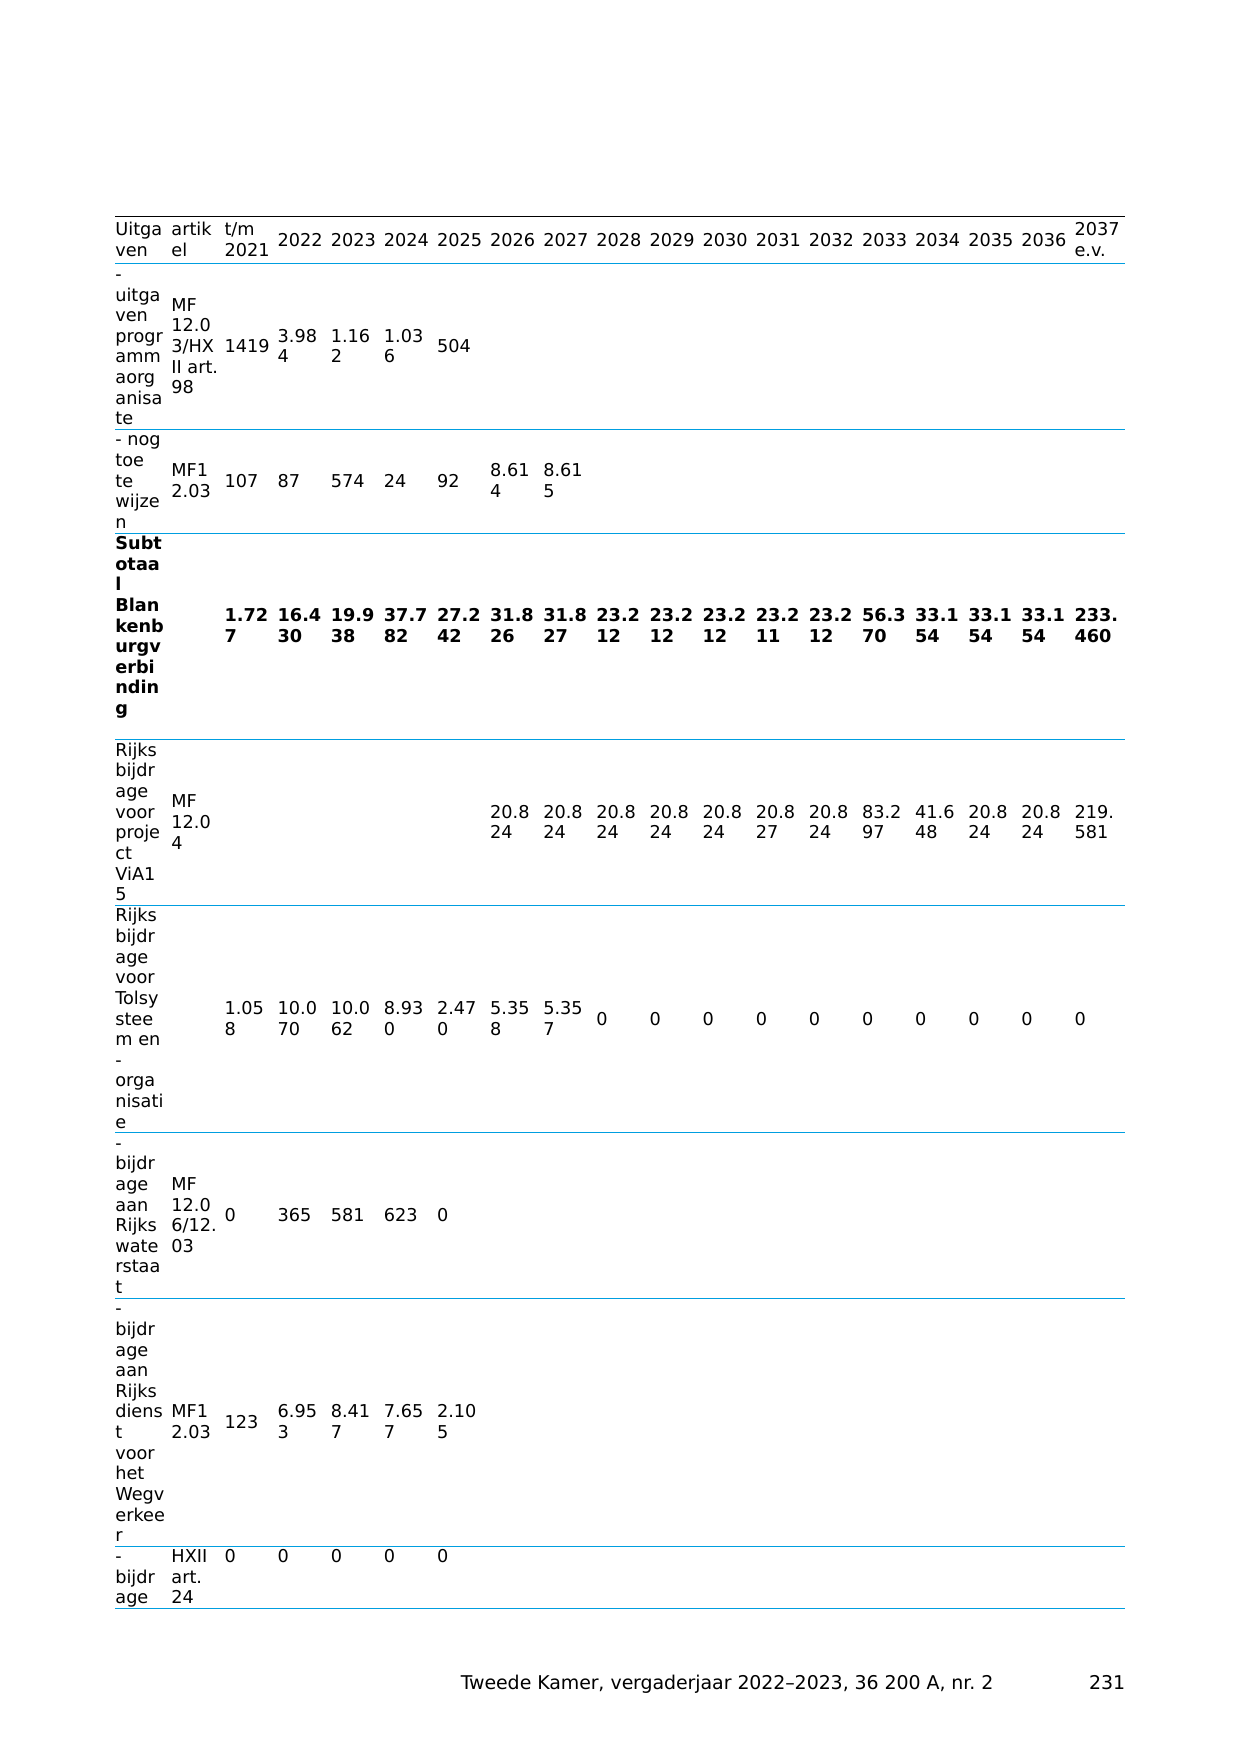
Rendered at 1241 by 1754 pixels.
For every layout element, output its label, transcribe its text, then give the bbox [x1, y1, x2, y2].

table_cell [1018, 1547, 1071, 1608]
table_cell 8.417 [328, 1299, 381, 1546]
table_cell 23.212 [646, 534, 699, 719]
table_cell Rijksbijdrage voor project ViA15 [115, 740, 168, 905]
table_cell [912, 719, 965, 739]
table_header Tabel 86 Specificatie inkomsten en uitgaven (bedragen x € 1.000) [115, 191, 1125, 216]
table_cell 37.782 [381, 534, 434, 719]
table_cell 27.242 [434, 534, 487, 719]
table_cell 574 [328, 430, 381, 532]
table_cell 8.615 [540, 430, 593, 532]
table_cell [806, 430, 859, 532]
table_cell [700, 1133, 753, 1298]
table_cell 0 [912, 906, 965, 1132]
table_cell 0 [806, 906, 859, 1132]
table_cell [328, 740, 381, 905]
table_cell 0 [965, 906, 1018, 1132]
table_cell [487, 264, 540, 429]
table_cell 2026 [487, 217, 540, 263]
table_cell [168, 719, 221, 739]
table_cell [965, 719, 1018, 739]
table_cell [168, 906, 221, 1132]
table_cell [965, 1299, 1018, 1546]
table_cell [646, 719, 699, 739]
table_cell 0 [328, 1547, 381, 1608]
table_cell [593, 719, 646, 739]
table_cell [328, 719, 381, 739]
table_cell MF12.03 [168, 430, 221, 532]
table_cell [1018, 1133, 1071, 1298]
table_cell [753, 1299, 806, 1546]
table_cell [434, 740, 487, 905]
table_cell 1.162 [328, 264, 381, 429]
table_cell 2032 [806, 217, 859, 263]
table_cell [753, 1547, 806, 1608]
table_cell 41.648 [912, 740, 965, 905]
table_cell 3.984 [275, 264, 328, 429]
table_cell 10.062 [328, 906, 381, 1132]
table_cell 23.212 [593, 534, 646, 719]
table_cell [806, 1133, 859, 1298]
table_cell MF12.03 [168, 1299, 221, 1546]
table_cell [965, 1133, 1018, 1298]
table_cell 1.036 [381, 264, 434, 429]
table_cell [859, 1299, 912, 1546]
table_cell 0 [221, 1133, 274, 1298]
table_cell [753, 719, 806, 739]
table_cell t/m 2021 [221, 217, 274, 263]
table_cell 1.058 [221, 906, 274, 1132]
table_cell 2035 [965, 217, 1018, 263]
table_cell 23.212 [806, 534, 859, 719]
table_cell [700, 430, 753, 532]
table_cell 0 [1071, 906, 1125, 1132]
table_cell - bijdrage [115, 1547, 168, 1608]
table_cell [753, 264, 806, 429]
table_cell 2037 e.v. [1071, 217, 1125, 263]
table_cell 0 [275, 1547, 328, 1608]
table_cell 1419 [221, 264, 274, 429]
table_cell [487, 719, 540, 739]
table_cell 83.297 [859, 740, 912, 905]
table_cell 365 [275, 1133, 328, 1298]
table_cell 2.470 [434, 906, 487, 1132]
table_cell 2030 [700, 217, 753, 263]
table_cell [381, 740, 434, 905]
table_cell 2036 [1018, 217, 1071, 263]
table_cell 20.824 [965, 740, 1018, 905]
table_cell 2027 [540, 217, 593, 263]
table_cell 0 [753, 906, 806, 1132]
table_cell Uitgaven [115, 217, 168, 263]
table_cell [1018, 719, 1071, 739]
table_cell 0 [381, 1547, 434, 1608]
table_cell [540, 719, 593, 739]
table_cell [700, 719, 753, 739]
table_cell [593, 1133, 646, 1298]
table_cell 2034 [912, 217, 965, 263]
table_cell 2024 [381, 217, 434, 263]
table_cell 23.212 [700, 534, 753, 719]
table_cell 6.953 [275, 1299, 328, 1546]
table_cell [859, 719, 912, 739]
table_cell 2031 [753, 217, 806, 263]
table_cell [1018, 1299, 1071, 1546]
table_cell [806, 1299, 859, 1546]
table_cell [221, 740, 274, 905]
table_cell [168, 534, 221, 719]
table_cell [912, 1133, 965, 1298]
table_cell [912, 264, 965, 429]
table_cell 107 [221, 430, 274, 532]
table_cell 2025 [434, 217, 487, 263]
table_cell 2028 [593, 217, 646, 263]
table_cell 233.460 [1071, 534, 1125, 719]
table_cell 56.370 [859, 534, 912, 719]
table_cell 504 [434, 264, 487, 429]
table_cell 2.105 [434, 1299, 487, 1546]
table_cell [487, 1133, 540, 1298]
table_cell HXII art. 24 [168, 1547, 221, 1608]
table_cell 2033 [859, 217, 912, 263]
table_cell 2023 [328, 217, 381, 263]
table_cell 581 [328, 1133, 381, 1298]
table_cell [806, 264, 859, 429]
table_cell 20.824 [1018, 740, 1071, 905]
table_cell [540, 1133, 593, 1298]
table_cell [540, 1547, 593, 1608]
table_cell Subtotaal Blankenburgverbinding [115, 534, 168, 719]
table_cell 20.827 [753, 740, 806, 905]
table_cell [859, 1133, 912, 1298]
table_cell [646, 1133, 699, 1298]
table_cell [487, 1547, 540, 1608]
table_cell [540, 1299, 593, 1546]
table_cell 87 [275, 430, 328, 532]
table_cell 2022 [275, 217, 328, 263]
table_cell [434, 719, 487, 739]
table_cell 0 [593, 906, 646, 1132]
table_cell [593, 1547, 646, 1608]
table_cell 219.581 [1071, 740, 1125, 905]
table_cell MF 12.03/HXII art. 98 [168, 264, 221, 429]
table_cell [646, 430, 699, 532]
table_cell 92 [434, 430, 487, 532]
table_cell [753, 430, 806, 532]
table_cell Rijksbijdrage voor Tolsysteem en -organisatie [115, 906, 168, 1132]
table_cell [700, 1299, 753, 1546]
table_cell [753, 1133, 806, 1298]
table_cell 0 [646, 906, 699, 1132]
table_cell - bijdrage aan Rijkswaterstaat [115, 1133, 168, 1298]
table_cell [540, 264, 593, 429]
table_cell 0 [700, 906, 753, 1132]
table_cell [487, 1299, 540, 1546]
table_cell 7.657 [381, 1299, 434, 1546]
table_cell MF 12.04 [168, 740, 221, 905]
table_cell - nog toe te wijzen [115, 430, 168, 532]
table_cell 0 [1018, 906, 1071, 1132]
table_cell [912, 1547, 965, 1608]
table_cell [965, 1547, 1018, 1608]
table_cell 123 [221, 1299, 274, 1546]
table_cell 20.824 [593, 740, 646, 905]
table_cell 16.430 [275, 534, 328, 719]
table_cell - uitgaven programmaorganisate [115, 264, 168, 429]
table_cell [700, 264, 753, 429]
table_cell 23.211 [753, 534, 806, 719]
table_cell 2029 [646, 217, 699, 263]
table_cell [912, 430, 965, 532]
table_cell 20.824 [646, 740, 699, 905]
table_cell 33.154 [1018, 534, 1071, 719]
table_cell [646, 1547, 699, 1608]
table_cell [593, 430, 646, 532]
table_cell 5.358 [487, 906, 540, 1132]
table_cell 31.826 [487, 534, 540, 719]
table_cell 10.070 [275, 906, 328, 1132]
table_cell [965, 430, 1018, 532]
table_cell 8.614 [487, 430, 540, 532]
table_cell [700, 1547, 753, 1608]
table_cell 20.824 [806, 740, 859, 905]
table_cell [275, 740, 328, 905]
table_cell 20.824 [700, 740, 753, 905]
table_cell [806, 719, 859, 739]
table_cell [115, 719, 168, 739]
table_cell [1018, 430, 1071, 532]
table_cell 0 [859, 906, 912, 1132]
table_cell [859, 430, 912, 532]
table_cell [381, 719, 434, 739]
table_cell 0 [434, 1547, 487, 1608]
table_cell 5.357 [540, 906, 593, 1132]
table_cell [859, 264, 912, 429]
table_cell [1071, 1133, 1125, 1298]
table_cell [1018, 264, 1071, 429]
table_cell 24 [381, 430, 434, 532]
table_cell [859, 1547, 912, 1608]
table_cell [593, 264, 646, 429]
table_cell [1071, 1547, 1125, 1608]
table_cell [593, 1299, 646, 1546]
table_cell [1071, 430, 1125, 532]
table_cell - bijdrage aan Rijksdienst voor het Wegverkeer [115, 1299, 168, 1546]
table_cell 1.727 [221, 534, 274, 719]
table_cell 0 [434, 1133, 487, 1298]
table_cell 33.154 [912, 534, 965, 719]
table_cell [275, 719, 328, 739]
table_cell MF 12.06/12.03 [168, 1133, 221, 1298]
table_cell 0 [221, 1547, 274, 1608]
table_cell [646, 1299, 699, 1546]
table_cell 31.827 [540, 534, 593, 719]
table_cell 20.824 [540, 740, 593, 905]
table_cell artikel [168, 217, 221, 263]
table_cell 19.938 [328, 534, 381, 719]
table_cell [221, 719, 274, 739]
table_cell [1071, 719, 1125, 739]
table_cell 8.930 [381, 906, 434, 1132]
table_cell 623 [381, 1133, 434, 1298]
table_cell [1071, 264, 1125, 429]
table_cell [1071, 1299, 1125, 1546]
table_cell [912, 1299, 965, 1546]
table_cell [646, 264, 699, 429]
table_cell 20.824 [487, 740, 540, 905]
table_cell 33.154 [965, 534, 1018, 719]
table_cell [806, 1547, 859, 1608]
table_cell [965, 264, 1018, 429]
